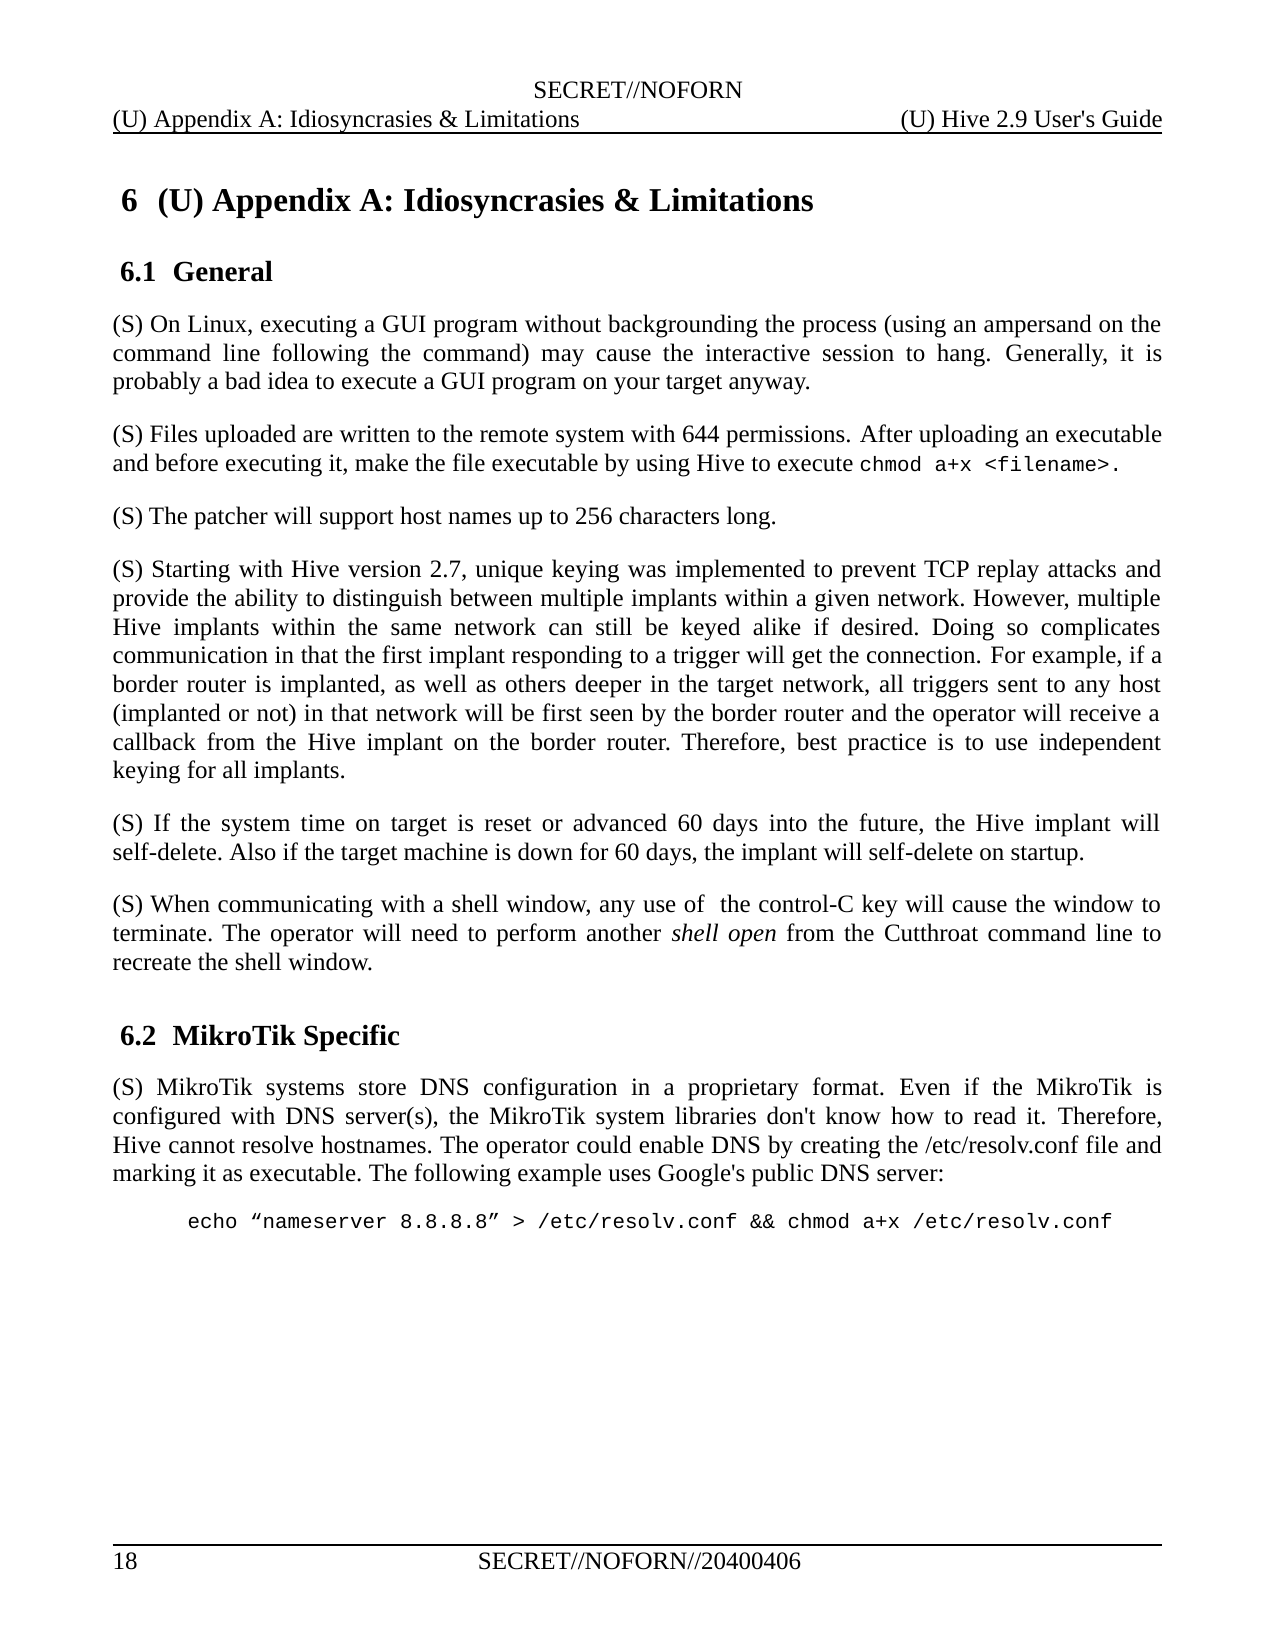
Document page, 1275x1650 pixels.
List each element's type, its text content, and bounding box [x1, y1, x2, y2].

subtitle General [112, 254, 1162, 288]
subtitle (U) Appendix A: Idiosyncrasies & Limitations [112, 180, 1162, 218]
text (S) When communicating with a shell window, any use of the control-C key will cause the window to terminate. The operator will need to perform another shell open from the Cutthroat command line to recreate the shell window. [112, 889, 1162, 976]
text echo “nameserver 8.8.8.8” > /etc/resolv.conf && chmod a+x /etc/resolv.conf [187, 1211, 1162, 1235]
text (S) Files uploaded are written to the remote system with 644 permissions. After uploading an executable and before executing it, make the file executable by using Hive to execute chmod a+x <filename>. [112, 419, 1162, 477]
text (S) The patcher will support host names up to 256 characters long. [112, 501, 1162, 530]
text (S) MikroTik systems store DNS configuration in a proprietary format. Even if the MikroTik is configured with DNS server(s), the MikroTik system libraries don't know how to read it. Therefore, Hive cannot resolve hostnames. The operator could enable DNS by creating the /etc/resolv.conf file and marking it as executable. The following example uses Google's public DNS server: [112, 1072, 1162, 1187]
text (S) On Linux, executing a GUI program without backgrounding the process (using an ampersand on the command line following the command) may cause the interactive session to hang. Generally, it is probably a bad idea to execute a GUI program on your target anyway. [112, 309, 1162, 395]
text (S) If the system time on target is reset or advanced 60 days into the future, the Hive implant will self‑delete. Also if the target machine is down for 60 days, the implant will self‑delete on startup. [112, 808, 1162, 866]
subtitle MikroTik Specific [112, 1018, 1162, 1051]
text (S) Starting with Hive version 2.7, unique keying was implemented to prevent TCP replay attacks and provide the ability to distinguish between multiple implants within a given network. However, multiple Hive implants within the same network can still be keyed alike if desired. Doing so complicates communication in that the first implant responding to a trigger will get the connection. For example, if a border router is implanted, as well as others deeper in the target network, all triggers sent to any host (implanted or not) in that network will be first seen by the border router and the operator will receive a callback from the Hive implant on the border router. Therefore, best practice is to use independent keying for all implants. [112, 554, 1162, 784]
